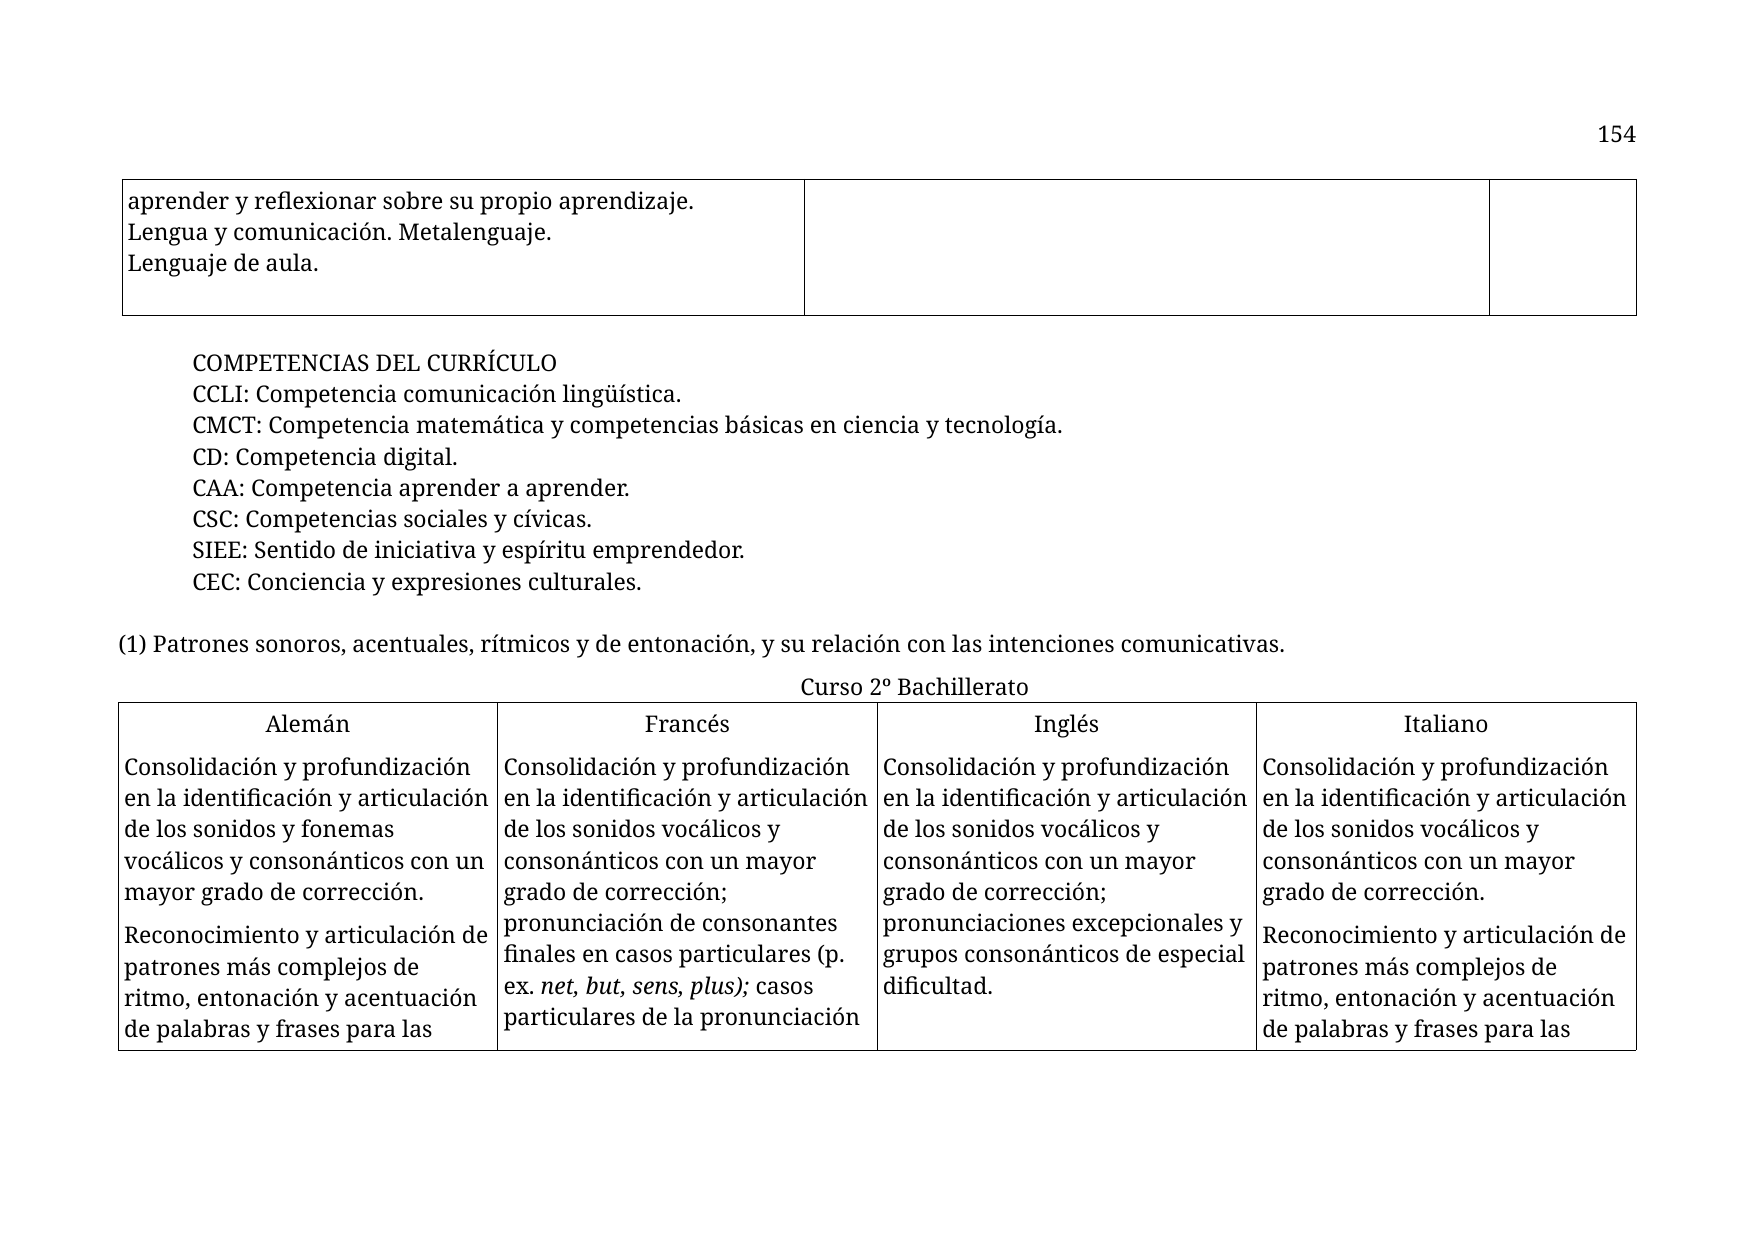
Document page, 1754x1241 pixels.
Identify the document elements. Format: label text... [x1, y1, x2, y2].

text CD: Competencia digital. [118, 441, 1636, 472]
text CSC: Competencias sociales y cívicas. [118, 503, 1636, 534]
text CAA: Competencia aprender a aprender. [118, 472, 1636, 503]
text COMPETENCIAS DEL CURRÍCULO [118, 347, 1636, 378]
table_header Francés [498, 703, 877, 745]
table_cell Consolidación y profundización en la identificación y articulación de los sonidos vocálicos y consonánticos con un mayor grado de corrección; pronunciaciones excepcionales y grupos consonánticos de especial dificultad. [878, 745, 1256, 1050]
text (1) Patrones sonoros, acentuales, rítmicos y de entonación, y su relación con las intenciones comunicativas. [118, 628, 1636, 659]
text CEC: Conciencia y expresiones culturales. [118, 566, 1636, 597]
table_cell [1490, 180, 1636, 315]
table_header Inglés [878, 703, 1256, 745]
table_header Italiano [1257, 703, 1636, 745]
text SIEE: Sentido de iniciativa y espíritu emprendedor. [118, 534, 1636, 566]
table_cell [805, 180, 1489, 315]
table_cell aprender y reflexionar sobre su propio aprendizaje. Lengua y comunicación. Metalenguaje. Lenguaje de aula. [123, 180, 804, 315]
table_header Alemán [119, 703, 497, 745]
text Curso 2º Bachillerato [193, 671, 1636, 702]
table_cell Consolidación y profundización en la identificación y articulación de los sonidos y fonemas vocálicos y consonánticos con un mayor grado de corrección. Reconocimiento y articulación de patrones más complejos de ritmo, entonación y acentuación de palabras y frases para las [119, 745, 497, 1050]
text CCLI: Competencia comunicación lingüística. [118, 378, 1636, 409]
table_cell Consolidación y profundización en la identificación y articulación de los sonidos vocálicos y consonánticos con un mayor grado de corrección; pronunciación de consonantes finales en casos particulares (p. ex. net, but, sens, plus); casos particulares de la pronunciación [498, 745, 877, 1050]
text CMCT: Competencia matemática y competencias básicas en ciencia y tecnología. [118, 409, 1636, 441]
table_cell Consolidación y profundización en la identificación y articulación de los sonidos vocálicos y consonánticos con un mayor grado de corrección. Reconocimiento y articulación de patrones más complejos de ritmo, entonación y acentuación de palabras y frases para las [1257, 745, 1636, 1050]
